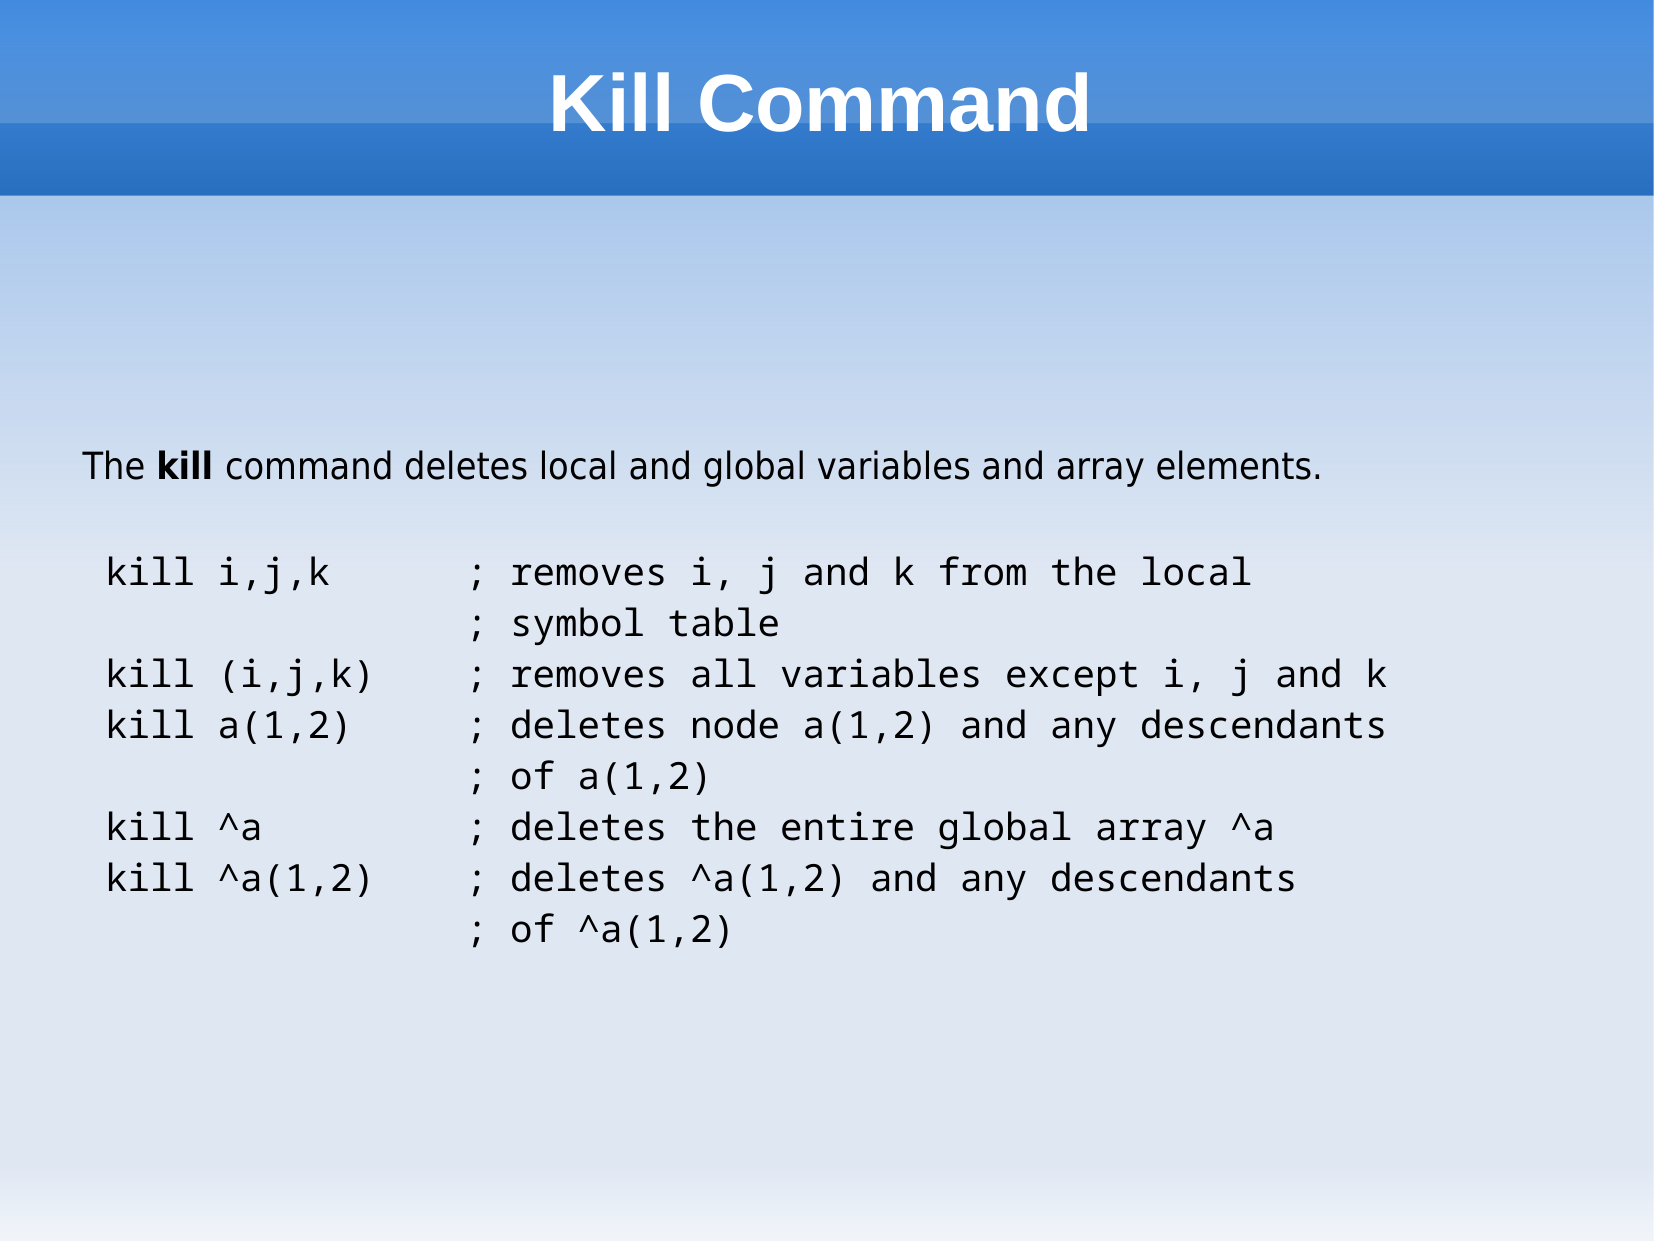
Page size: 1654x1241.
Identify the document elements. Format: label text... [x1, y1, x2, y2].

picture [0, 0, 1654, 1241]
title Kill Command [76, 0, 1565, 208]
subtitle The kill command deletes local and global variables and array elements. kill i,j,k ; removes i, j and k from the local ; symbol table kill (i,j,k) ; removes all variables except i, j and k kill a(1,2) ; deletes node a(1,2) and any descendants ; of a(1,2) kill ^a ; deletes the entire global array ^a kill ^a(1,2) ; deletes ^a(1,2) and any descendants ; of ^a(1,2) [82, 290, 1571, 1109]
